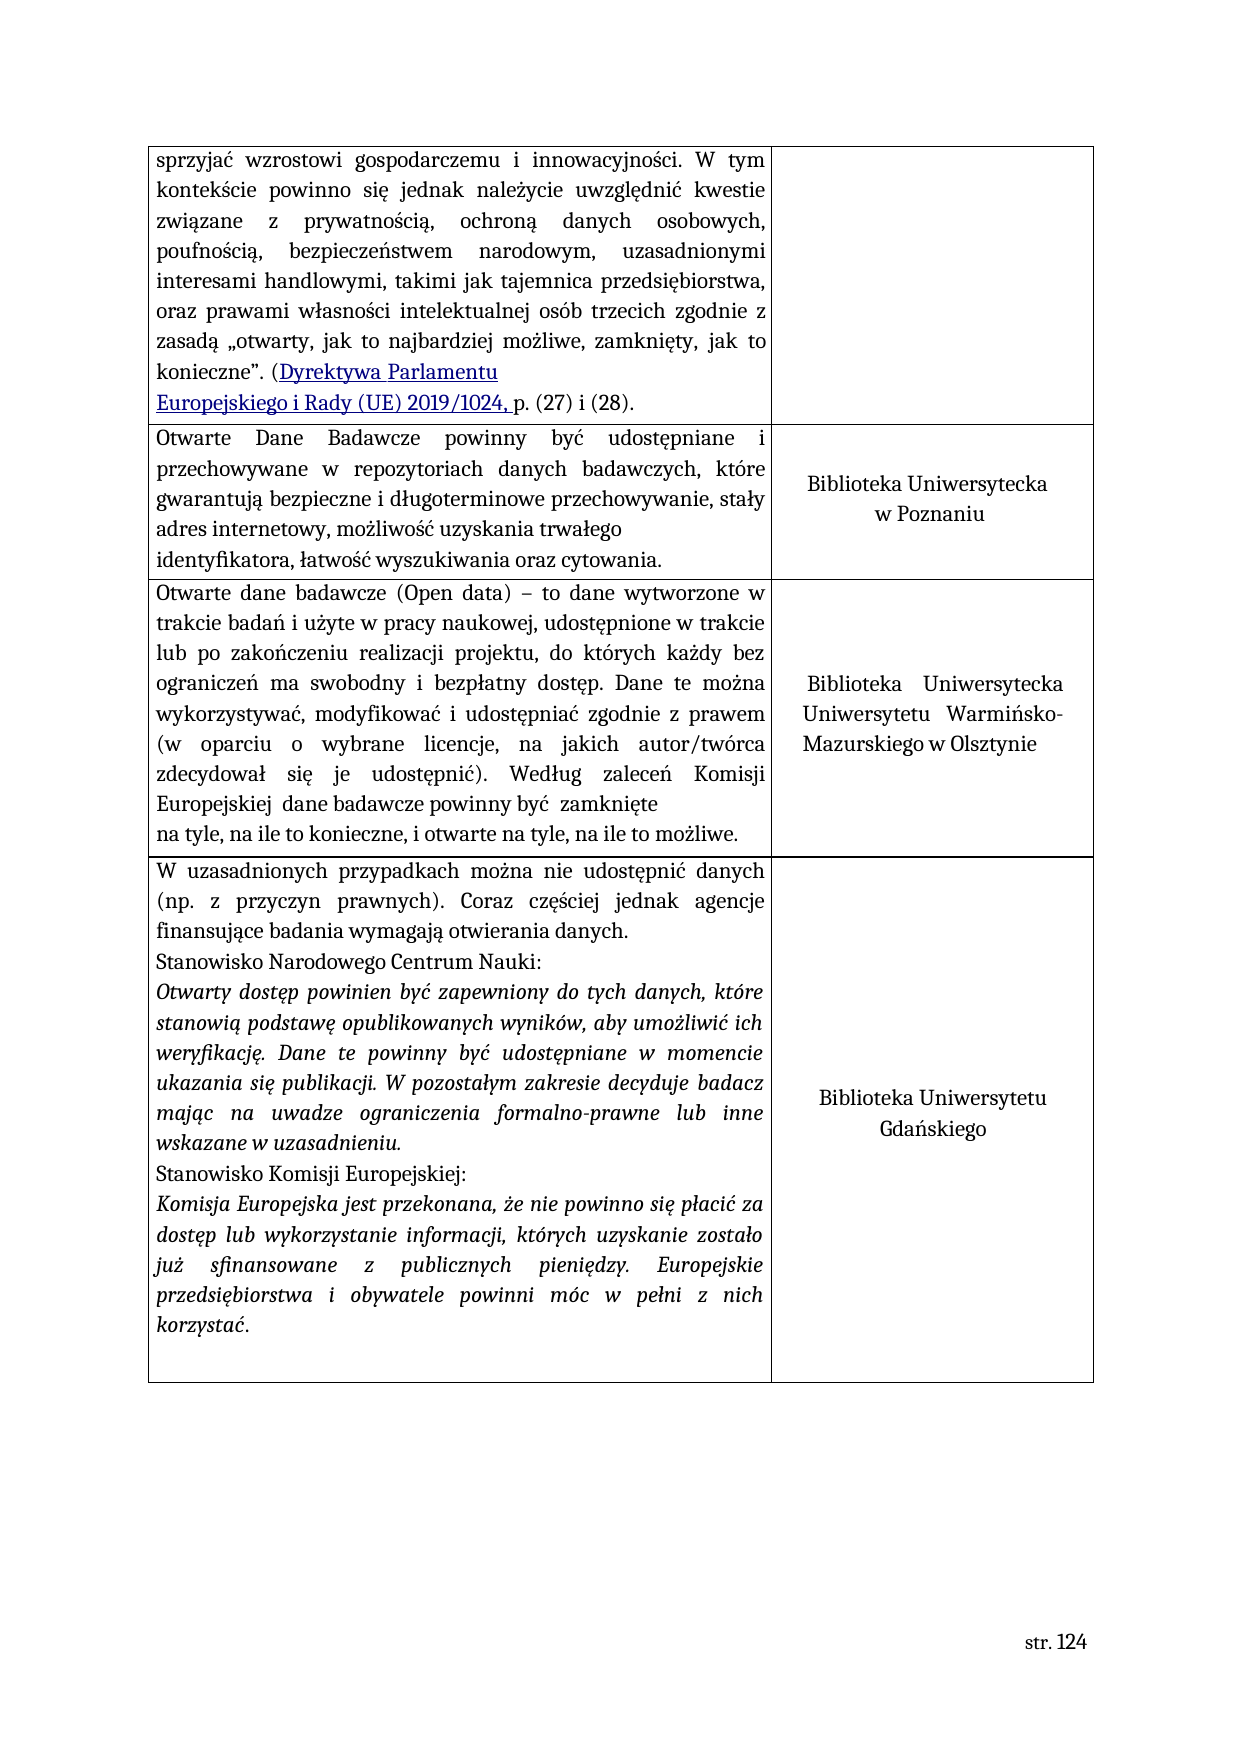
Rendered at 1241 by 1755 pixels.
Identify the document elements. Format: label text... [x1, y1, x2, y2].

table_cell Otwarte Dane Badawcze powinny być udostępniane i przechowywane w repozytoriach danych badawczych, które gwarantują bezpieczne i długoterminowe przechowywanie, stały adres internetowy, możliwość uzyskania trwałego identyﬁkatora, łatwość wyszukiwania oraz cytowania. [149, 425, 771, 578]
table_cell Biblioteka Uniwersytecka Uniwersytetu Warmińsko- Mazurskiego w Olsztynie [772, 580, 1093, 856]
table_header sprzyjać wzrostowi gospodarczemu i innowacyjności. W tym kontekście powinno się jednak należycie uwzględnić kwestie związane z prywatnością, ochroną danych osobowych, poufnością, bezpieczeństwem narodowym, uzasadnionymi interesami handlowymi, takimi jak tajemnica przedsiębiorstwa, oraz prawami własności intelektualnej osób trzecich zgodnie z zasadą „otwarty, jak to najbardziej możliwe, zamknięty, jak to konieczne”. (Dyrektywa Parlamentu Europejskiego i Rady (UE) 2019/1024, p. (27) i (28). [149, 147, 771, 424]
table_cell Biblioteka Uniwersytetu Gdańskiego [772, 858, 1093, 1382]
table_header [772, 147, 1093, 424]
table_cell Otwarte dane badawcze (Open data) – to dane wytworzone w trakcie badań i użyte w pracy naukowej, udostępnione w trakcie lub po zakończeniu realizacji projektu, do których każdy bez ograniczeń ma swobodny i bezpłatny dostęp. Dane te można wykorzystywać, modyfikować i udostępniać zgodnie z prawem (w oparciu o wybrane licencje, na jakich autor/twórca zdecydował się je udostępnić). Według zaleceń Komisji Europejskiej dane badawcze powinny być zamknięte na tyle, na ile to konieczne, i otwarte na tyle, na ile to możliwe. [149, 580, 771, 856]
table_cell Biblioteka Uniwersytecka w Poznaniu [772, 425, 1093, 578]
table_cell W uzasadnionych przypadkach można nie udostępnić danych (np. z przyczyn prawnych). Coraz częściej jednak agencje finansujące badania wymagają otwierania danych. Stanowisko Narodowego Centrum Nauki: Otwarty dostęp powinien być zapewniony do tych danych, które stanowią podstawę opublikowanych wyników, aby umożliwić ich weryfikację. Dane te powinny być udostępniane w momencie ukazania się publikacji. W pozostałym zakresie decyduje badacz mając na uwadze ograniczenia formalno-prawne lub inne wskazane w uzasadnieniu. Stanowisko Komisji Europejskiej: Komisja Europejska jest przekonana, że nie powinno się płacić za dostęp lub wykorzystanie informacji, których uzyskanie zostało już sfinansowane z publicznych pieniędzy. Europejskie przedsiębiorstwa i obywatele powinni móc w pełni z nich korzystać. [149, 858, 771, 1382]
